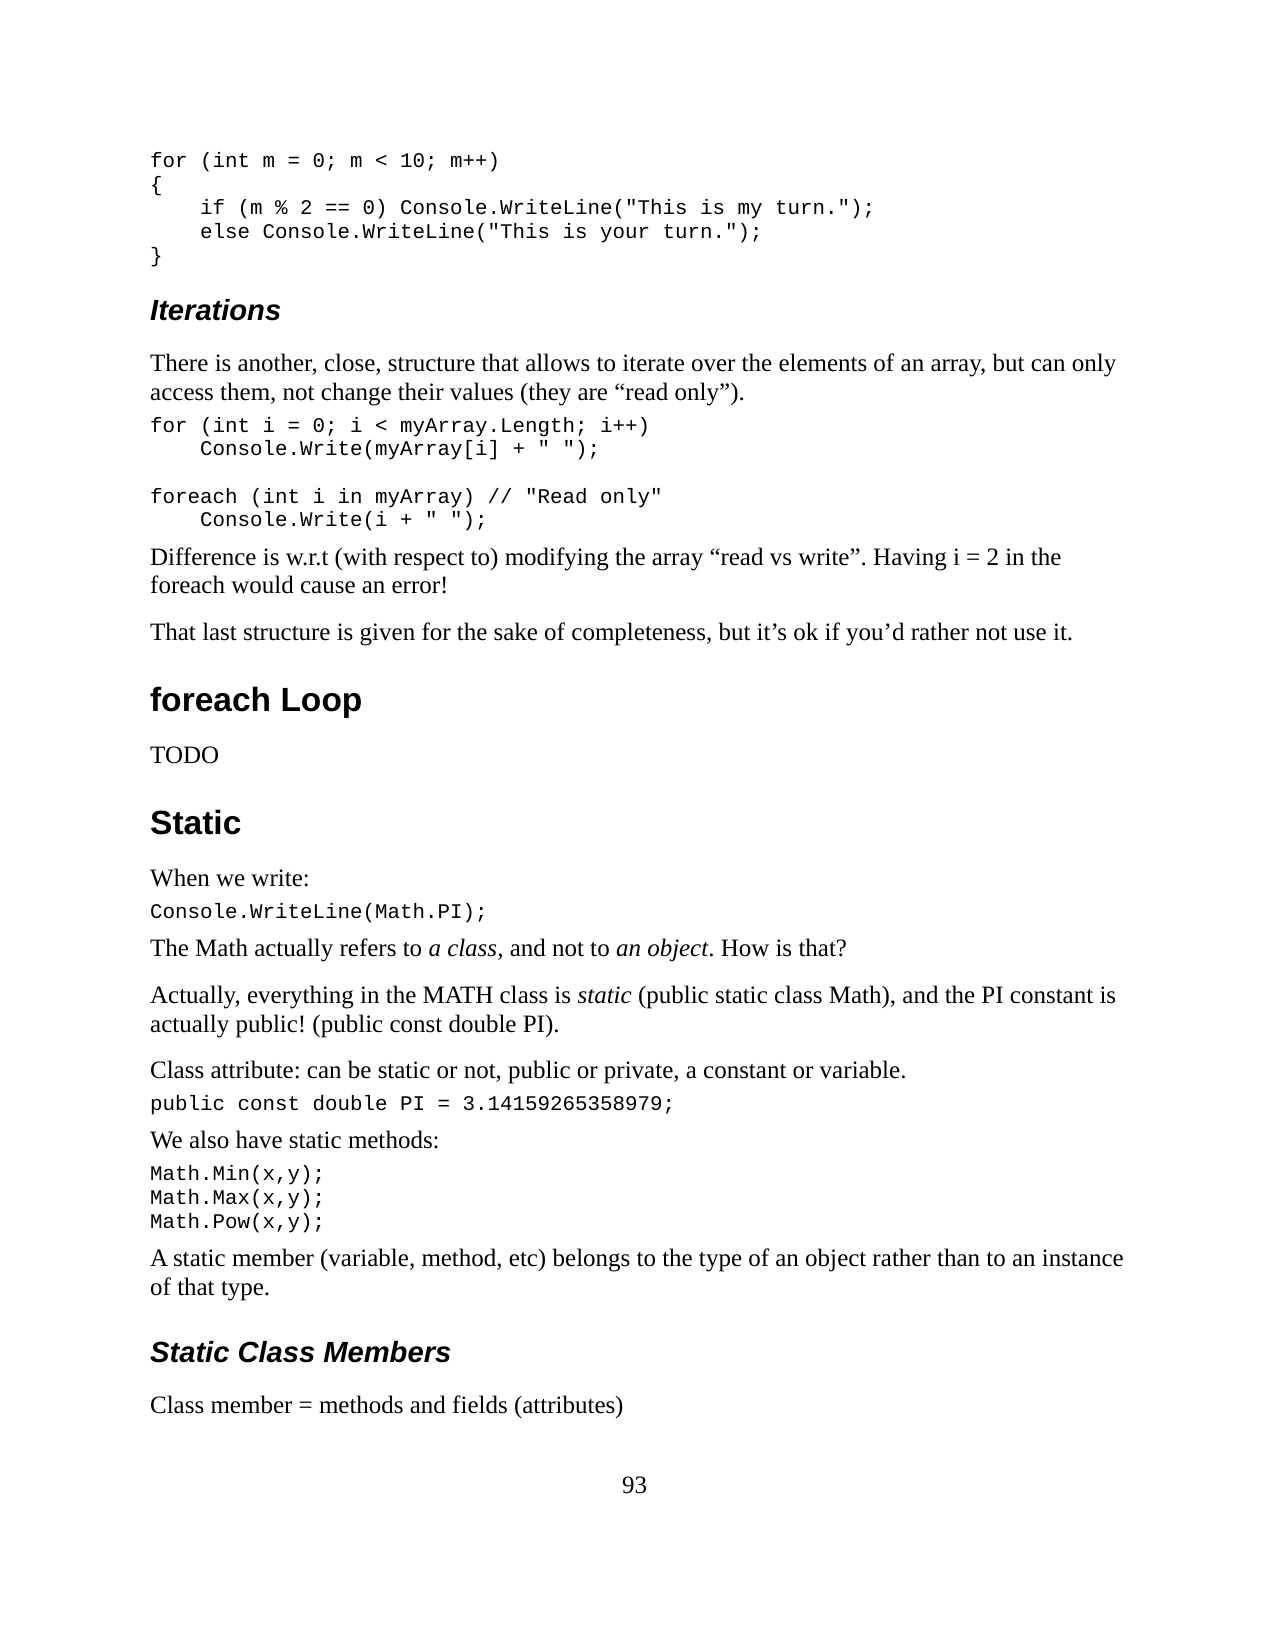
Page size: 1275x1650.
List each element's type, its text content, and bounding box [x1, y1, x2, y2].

text if (m % 2 == 0) Console.WriteLine("This is my turn."); [150, 197, 1125, 221]
text Math.Pow(x,y); [150, 1211, 1125, 1234]
text Class member = methods and fields (attributes) [150, 1390, 1125, 1418]
text for (int m = 0; m < 10; m++) [150, 150, 1125, 174]
subtitle Iterations [150, 293, 1125, 327]
text The Math actually refers to a class, and not to an object. How is that? [150, 933, 1125, 962]
subtitle Static Class Members [150, 1335, 1125, 1368]
text public const double PI = 3.14159265358979; [150, 1093, 1125, 1117]
text else Console.WriteLine("This is your turn."); [150, 221, 1125, 244]
text TODO [150, 740, 1125, 769]
text Console.WriteLine(Math.PI); [150, 901, 1125, 924]
text There is another, close, structure that allows to iterate over the elements of an array, but can only access them, not change their values (they are “read only”). [150, 348, 1125, 406]
subtitle Static [150, 803, 1125, 841]
text Console.Write(myArray[i] + " "); [150, 438, 1125, 462]
text Math.Min(x,y); [150, 1163, 1125, 1187]
text We also have static methods: [150, 1126, 1125, 1154]
text foreach (int i in myArray) // "Read only" [150, 486, 1125, 509]
text Class attribute: can be static or not, public or private, a constant or variable. [150, 1055, 1125, 1084]
subtitle foreach Loop [150, 680, 1125, 719]
text That last structure is given for the sake of completeness, but it’s ok if you’d rather not use it. [150, 617, 1125, 646]
text Difference is w.r.t (with respect to) modifying the array “read vs write”. Having i = 2 in the foreach would cause an error! [150, 542, 1125, 599]
text } [150, 244, 1125, 268]
text Console.Write(i + " "); [150, 509, 1125, 533]
text Actually, everything in the MATH class is static (public static class Math), and the PI constant is actually public! (public const double PI). [150, 980, 1125, 1037]
text Math.Max(x,y); [150, 1187, 1125, 1211]
text for (int i = 0; i < myArray.Length; i++) [150, 415, 1125, 438]
text { [150, 174, 1125, 197]
text When we write: [150, 863, 1125, 892]
text A static member (variable, method, etc) belongs to the type of an object rather than to an instance of that type. [150, 1243, 1125, 1301]
